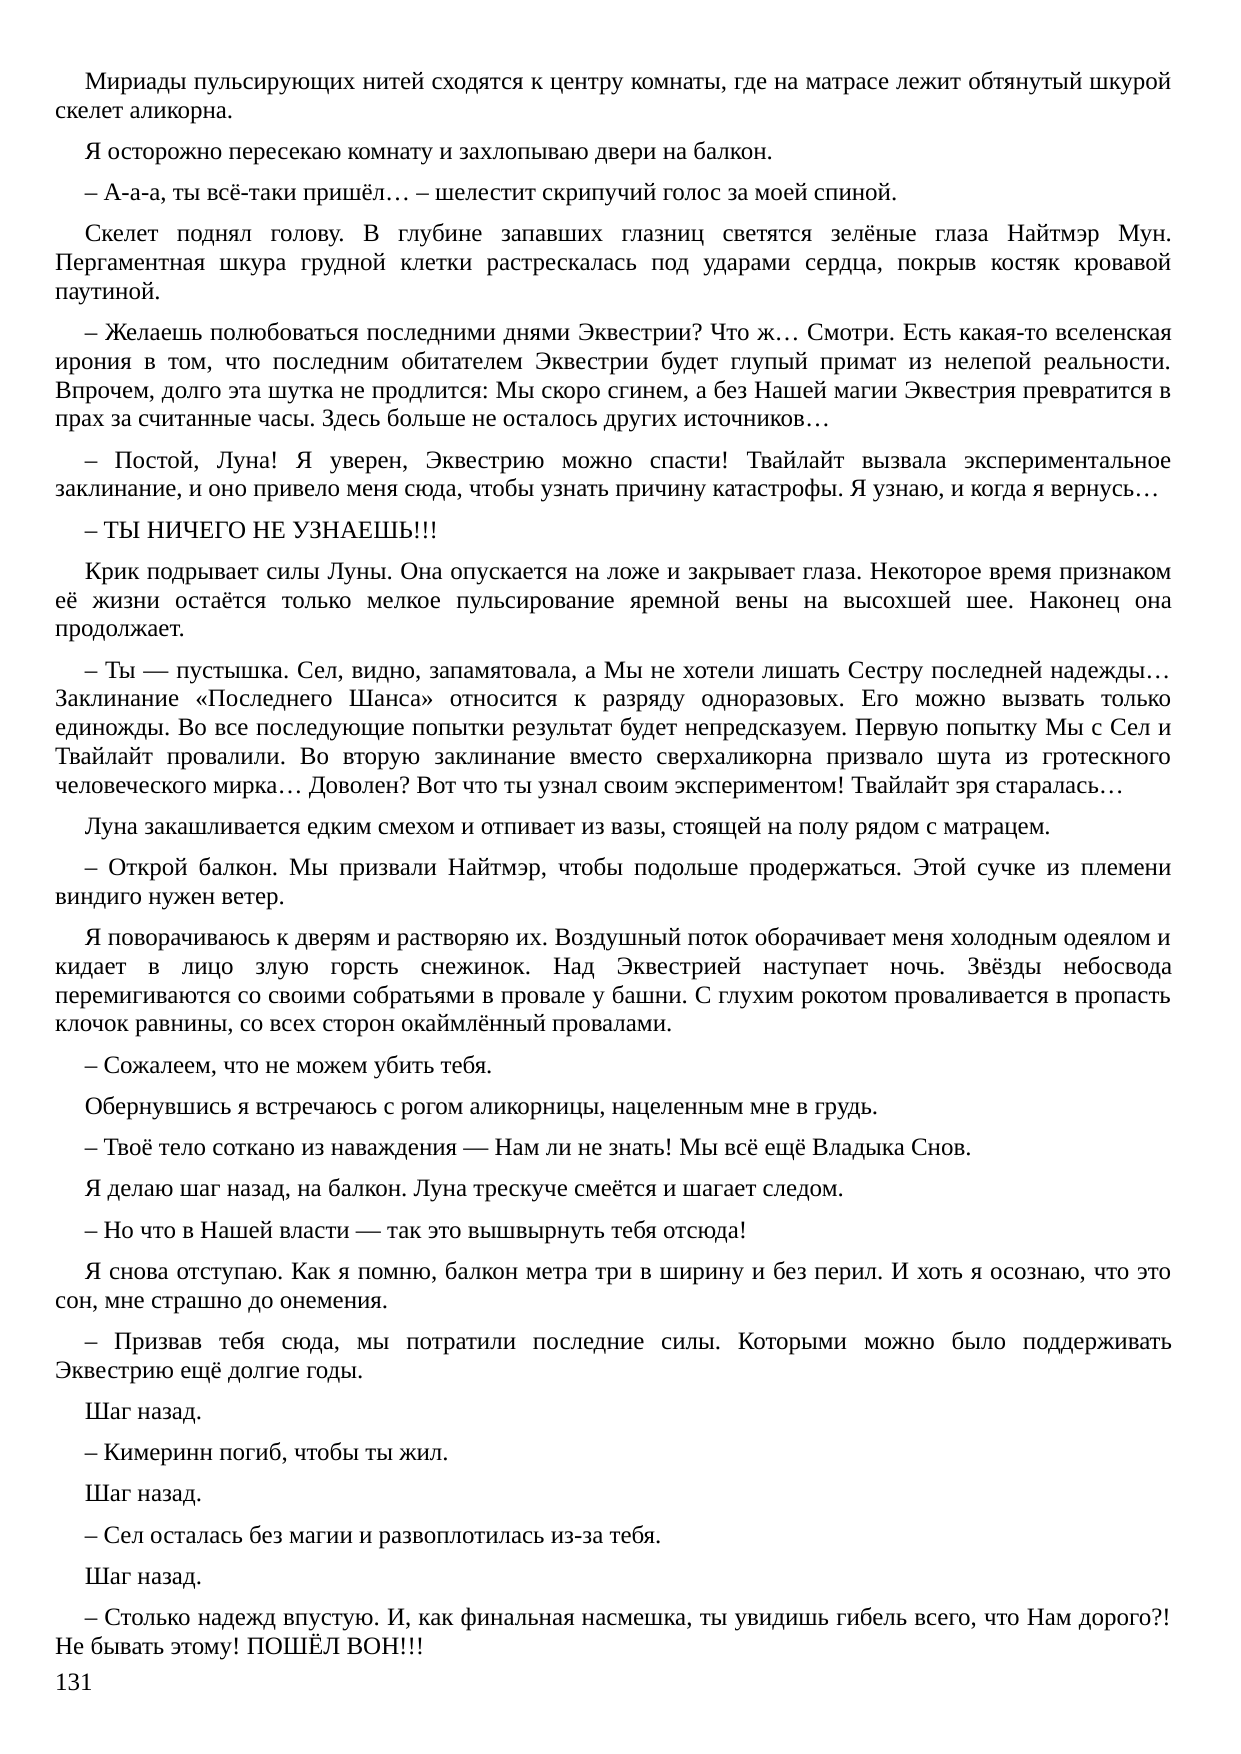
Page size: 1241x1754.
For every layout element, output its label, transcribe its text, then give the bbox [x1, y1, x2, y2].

text – А-а-а, ты всё-таки пришёл… – шелестит скрипучий голос за моей спиной. [55, 177, 1173, 206]
text Я делаю шаг назад, на балкон. Луна трескуче смеётся и шагает следом. [55, 1173, 1173, 1202]
text – Открой балкон. Мы призвали Найтмэр, чтобы подольше продержаться. Этой сучке из племени виндиго нужен ветер. [55, 852, 1173, 910]
text Я осторожно пересекаю комнату и захлопываю двери на балкон. [55, 136, 1173, 165]
text – Желаешь полюбоваться последними днями Эквестрии? Что ж… Смотри. Есть какая-то вселенская ирония в том, что последним обитателем Эквестрии будет глупый примат из нелепой реальности. Впрочем, долго эта шутка не продлится: Мы скоро сгинем, а без Нашей магии Эквестрия превратится в прах за считанные часы. Здесь больше не осталось других источников… [55, 317, 1173, 432]
text Скелет поднял голову. В глубине запавших глазниц светятся зелёные глаза Найтмэр Мун. Пергаментная шкура грудной клетки растрескалась под ударами сердца, покрыв костяк кровавой паутиной. [55, 218, 1173, 305]
text – Но что в Нашей власти — так это вышвырнуть тебя отсюда! [55, 1215, 1173, 1243]
text – Призвав тебя сюда, мы потратили последние силы. Которыми можно было поддерживать Эквестрию ещё долгие годы. [55, 1326, 1173, 1383]
text – Постой, Луна! Я уверен, Эквестрию можно спасти! Твайлайт вызвала экспериментальное заклинание, и оно привело меня сюда, чтобы узнать причину катастрофы. Я узнаю, и когда я вернусь… [55, 445, 1173, 502]
text – Кимеринн погиб, чтобы ты жил. [55, 1437, 1173, 1466]
text Луна закашливается едким смехом и отпивает из вазы, стоящей на полу рядом с матрацем. [55, 811, 1173, 840]
text Мириады пульсирующих нитей сходятся к центру комнаты, где на матрасе лежит обтянутый шкурой скелет аликорна. [55, 66, 1173, 123]
text – Сожалеем, что не можем убить тебя. [55, 1050, 1173, 1078]
text – Твоё тело соткано из наваждения — Нам ли не знать! Мы всё ещё Владыка Снов. [55, 1132, 1173, 1161]
text – Ты — пустышка. Сел, видно, запамятовала, а Мы не хотели лишать Сестру последней надежды… Заклинание «Последнего Шанса» относится к разряду одноразовых. Его можно вызвать только единожды. Во все последующие попытки результат будет непредсказуем. Первую попытку Мы с Сел и Твайлайт провалили. Во вторую заклинание вместо сверхаликорна призвало шута из гротескного человеческого мирка… Доволен? Вот что ты узнал своим экспериментом! Твайлайт зря старалась… [55, 655, 1173, 798]
text Шаг назад. [55, 1561, 1173, 1590]
text – ТЫ НИЧЕГО НЕ УЗНАЕШЬ!!! [55, 515, 1173, 543]
text Шаг назад. [55, 1396, 1173, 1425]
text Крик подрывает силы Луны. Она опускается на ложе и закрывает глаза. Некоторое время признаком её жизни остаётся только мелкое пульсирование яремной вены на высохшей шее. Наконец она продолжает. [55, 556, 1173, 642]
text Шаг назад. [55, 1478, 1173, 1507]
text – Столько надежд впустую. И, как финальная насмешка, ты увидишь гибель всего, что Нам дорого?! Не бывать этому! ПОШЁЛ ВОН!!! [55, 1602, 1173, 1660]
text Я снова отступаю. Как я помню, балкон метра три в ширину и без перил. И хоть я осознаю, что это сон, мне страшно до онемения. [55, 1256, 1173, 1313]
text Я поворачиваюсь к дверям и растворяю их. Воздушный поток оборачивает меня холодным одеялом и кидает в лицо злую горсть снежинок. Над Эквестрией наступает ночь. Звёзды небосвода перемигиваются со своими собратьями в провале у башни. С глухим рокотом проваливается в пропасть клочок равнины, со всех сторон окаймлённый провалами. [55, 922, 1173, 1037]
text – Сел осталась без магии и развоплотилась из-за тебя. [55, 1520, 1173, 1548]
text Обернувшись я встречаюсь с рогом аликорницы, нацеленным мне в грудь. [55, 1091, 1173, 1120]
